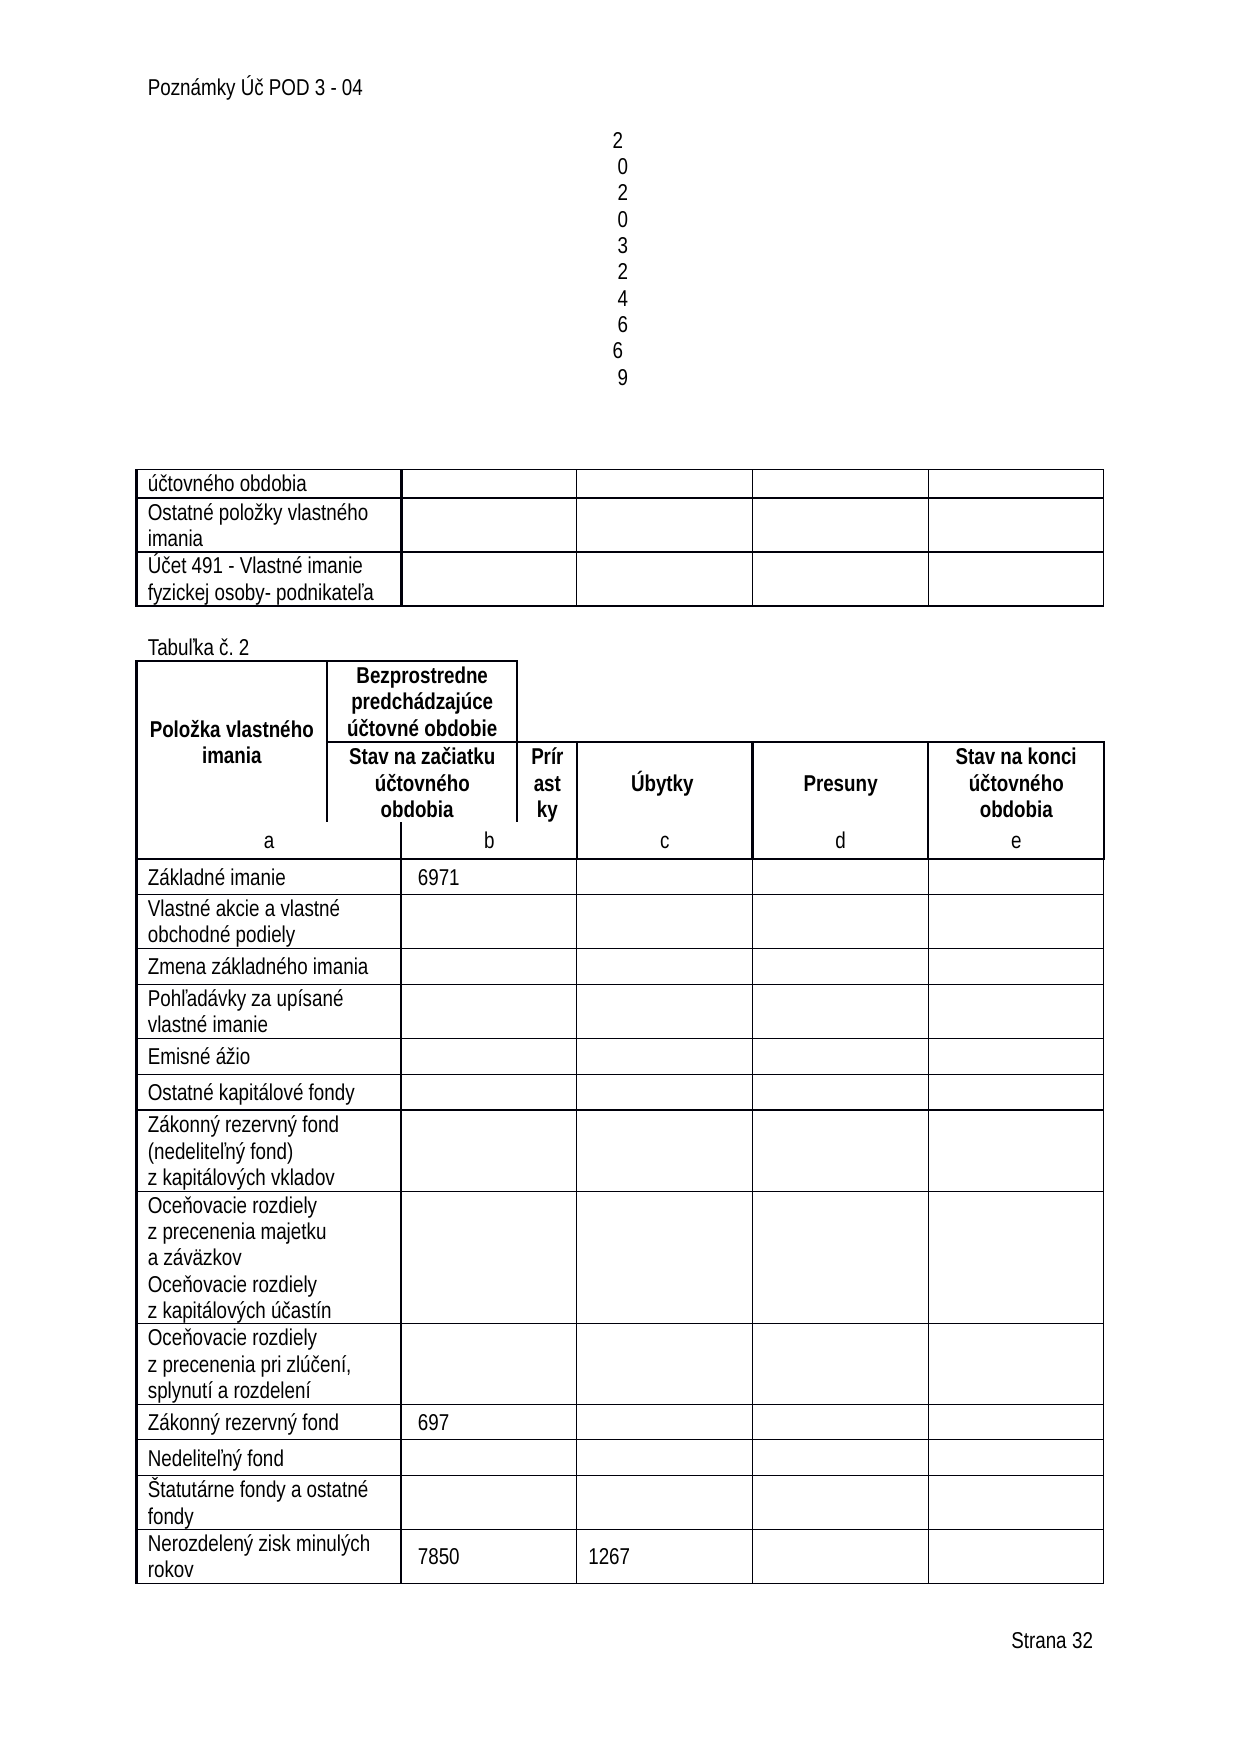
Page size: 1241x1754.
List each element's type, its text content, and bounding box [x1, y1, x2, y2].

table_header [518, 660, 1104, 741]
table_cell [402, 1192, 576, 1271]
table_cell [929, 949, 1103, 984]
table_cell [403, 470, 576, 497]
table_cell [929, 895, 1103, 948]
table_cell [753, 499, 928, 551]
table_header Položka vlastného imania [138, 662, 326, 822]
table_cell Ostatné kapitálové fondy [138, 1075, 400, 1109]
table_cell [929, 1192, 1103, 1271]
table_cell Základné imanie [138, 860, 400, 894]
table_cell [402, 895, 576, 948]
table_cell e [929, 822, 1103, 858]
table_cell [753, 860, 928, 894]
table_cell [929, 1476, 1103, 1529]
table_cell [929, 860, 1103, 894]
table_cell Presuny [754, 743, 927, 822]
table_cell [753, 1476, 928, 1529]
table_cell [753, 1192, 928, 1271]
table_cell [577, 1075, 752, 1109]
table_cell [577, 1440, 752, 1475]
table_cell [577, 1271, 752, 1323]
table_cell [929, 1405, 1103, 1439]
table_cell c [578, 822, 751, 858]
table_cell [577, 1111, 752, 1191]
table_cell [577, 1192, 752, 1271]
table_cell [403, 553, 576, 605]
table_cell [577, 1324, 752, 1403]
table_cell [577, 1405, 752, 1439]
table_cell 697 [402, 1405, 576, 1439]
table_header Bezprostredne predchádzajúce účtovné obdobie [328, 662, 516, 741]
table_cell [753, 1039, 928, 1073]
table_cell [577, 1039, 752, 1073]
table_cell [402, 1075, 576, 1109]
table_cell [402, 1111, 576, 1191]
table_cell [929, 1440, 1103, 1475]
table_cell [577, 895, 752, 948]
table_cell [753, 895, 928, 948]
table_cell [577, 553, 752, 605]
table_cell [929, 499, 1103, 551]
table_cell Emisné ážio [138, 1039, 400, 1073]
table_cell [753, 553, 928, 605]
table_cell [929, 1075, 1103, 1109]
table_cell Nedeliteľný fond [138, 1440, 400, 1475]
table_cell [929, 1111, 1103, 1191]
table_cell [402, 1476, 576, 1529]
table_cell Oceňovacie rozdiely z precenenia pri zlúčení, splynutí a rozdelení [138, 1324, 400, 1403]
table_cell [929, 1271, 1103, 1323]
table_cell Oceňovacie rozdiely z precenenia majetku a záväzkov [138, 1192, 400, 1271]
table_cell [402, 1039, 576, 1073]
table_cell Účet 491 - Vlastné imanie fyzickej osoby- podnikateľa [138, 553, 400, 605]
table_cell Stav na začiatku účtovného obdobia [328, 743, 516, 822]
table_cell [753, 1271, 928, 1323]
table_cell d [754, 822, 927, 858]
table_cell a [138, 822, 400, 858]
table_cell [929, 1530, 1103, 1583]
table_cell [577, 985, 752, 1037]
table_cell Oceňovacie rozdiely z kapitálových účastín [138, 1271, 400, 1323]
table_cell Ostatné položky vlastného imania [138, 499, 400, 551]
table_cell [929, 1039, 1103, 1073]
table_cell Pohľadávky za upísané vlastné imanie [138, 985, 400, 1037]
table_cell [402, 985, 576, 1037]
table_cell [753, 1075, 928, 1109]
table_cell [402, 949, 576, 984]
table_cell [753, 1530, 928, 1583]
table_cell Štatutárne fondy a ostatné fondy [138, 1476, 400, 1529]
table_cell [753, 985, 928, 1037]
table_cell Vlastné akcie a vlastné obchodné podiely [138, 895, 400, 948]
table_cell 6971 [402, 860, 576, 894]
table_cell [753, 1111, 928, 1191]
table_cell [577, 470, 752, 497]
table_cell [402, 1271, 576, 1323]
table_cell [929, 553, 1103, 605]
table_cell Zákonný rezervný fond (nedeliteľný fond) z kapitálových vkladov [138, 1111, 400, 1191]
table_cell [753, 1440, 928, 1475]
table_cell Nerozdelený zisk minulých rokov [138, 1530, 400, 1583]
table_cell 1267 [577, 1530, 752, 1583]
table_cell Zákonný rezervný fond [138, 1405, 400, 1439]
table_cell [929, 985, 1103, 1037]
table_cell Prírastky [518, 743, 576, 822]
table_cell [577, 1476, 752, 1529]
table_cell [403, 499, 576, 551]
table_cell [753, 1405, 928, 1439]
table_cell [577, 860, 752, 894]
table_cell Úbytky [578, 743, 751, 822]
table_cell [929, 1324, 1103, 1403]
text Tabuľka č. 2 [148, 633, 1093, 660]
table_cell [753, 1324, 928, 1403]
table_cell [577, 949, 752, 984]
table_cell [402, 1324, 576, 1403]
table_cell 7850 [402, 1530, 576, 1583]
table_cell b [402, 822, 576, 858]
table_cell [577, 499, 752, 551]
table_cell [753, 949, 928, 984]
table_cell [402, 1440, 576, 1475]
table_cell [753, 470, 928, 497]
table_cell účtovného obdobia [138, 470, 400, 497]
table_cell [929, 470, 1103, 497]
table_cell Stav na konci účtovného obdobia [929, 743, 1103, 822]
table_cell Zmena základného imania [138, 949, 400, 984]
